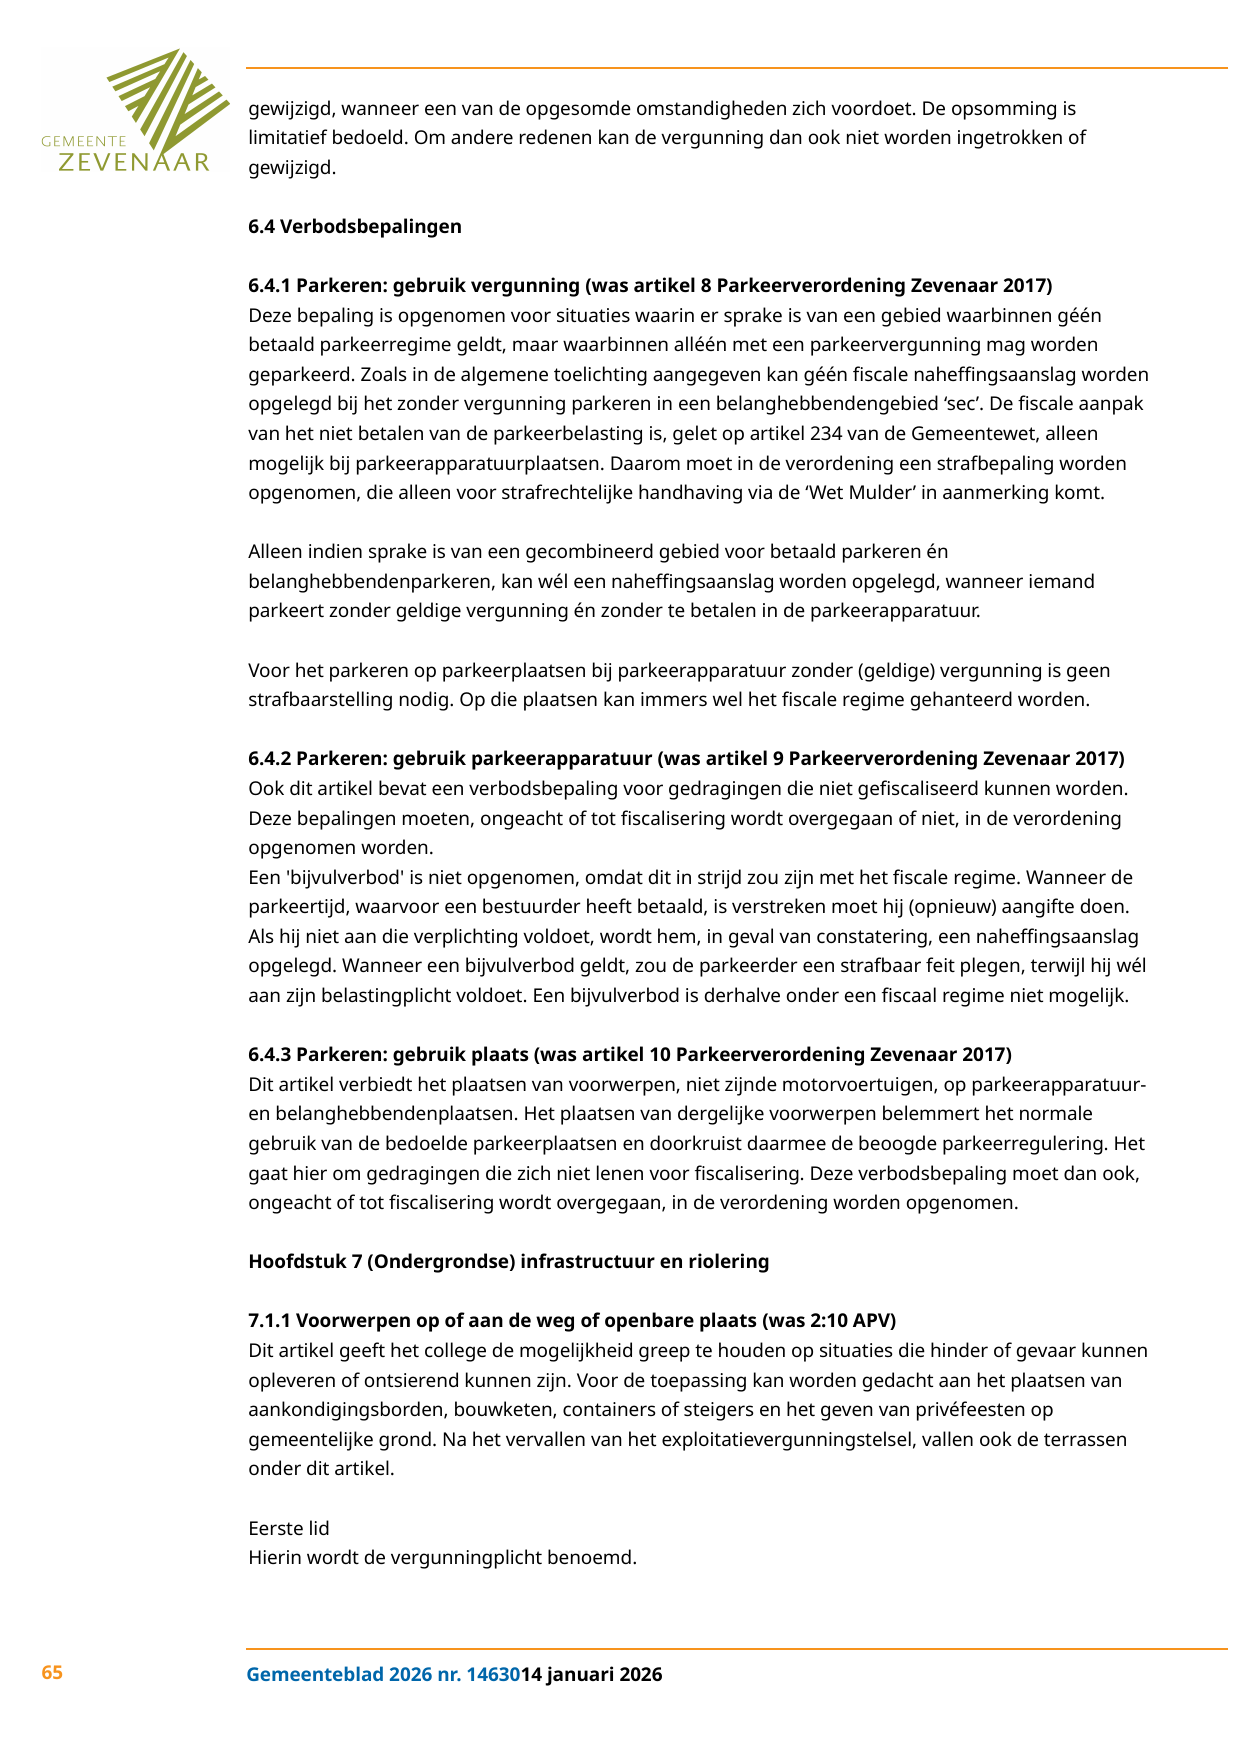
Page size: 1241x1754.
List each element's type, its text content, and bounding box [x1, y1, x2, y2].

text gewijzigd, wanneer een van de opgesomde omstandigheden zich voordoet. De opsomming is limitatief bedoeld. Om andere redenen kan de vergunning dan ook niet worden ingetrokken of gewijzigd. [248, 95, 1152, 180]
text 6.4 Verbodsbepalingen [248, 213, 1152, 239]
text 6.4.1 Parkeren: gebruik vergunning (was artikel 8 Parkeerverordening Zevenaar 2017) [248, 272, 1152, 298]
text 7.1.1 Voorwerpen op of aan de weg of openbare plaats (was 2:10 APV) [248, 1308, 1152, 1333]
text 6.4.2 Parkeren: gebruik parkeerapparatuur (was artikel 9 Parkeerverordening Zevenaar 2017) [248, 746, 1152, 771]
text Hierin wordt de vergunningplicht benoemd. [248, 1544, 1152, 1570]
text Een 'bijvulverbod' is niet opgenomen, omdat dit in strijd zou zijn met het fiscale regime. Wanneer de parkeertijd, waarvoor een bestuurder heeft betaald, is verstreken moet hij (opnieuw) aangifte doen. Als hij niet aan die verplichting voldoet, wordt hem, in geval van constatering, een naheffingsaanslag opgelegd. Wanneer een bijvulverbod geldt, zou de parkeerder een strafbaar feit plegen, terwijl hij wél aan zijn belastingplicht voldoet. Een bijvulverbod is derhalve onder een fiscaal regime niet mogelijk. [248, 864, 1152, 1008]
picture [41, 47, 231, 172]
text Deze bepaling is opgenomen voor situaties waarin er sprake is van een gebied waarbinnen géén betaald parkeerregime geldt, maar waarbinnen alléén met een parkeervergunning mag worden geparkeerd. Zoals in de algemene toelichting aangegeven kan géén fiscale naheffingsaanslag worden opgelegd bij het zonder vergunning parkeren in een belanghebbendengebied ‘sec’. De fiscale aanpak van het niet betalen van de parkeerbelasting is, gelet op artikel 234 van de Gemeentewet, alleen mogelijk bij parkeerapparatuurplaatsen. Daarom moet in de verordening een strafbepaling worden opgenomen, die alleen voor strafrechtelijke handhaving via de ‘Wet Mulder’ in aanmerking komt. [248, 302, 1152, 505]
text Ook dit artikel bevat een verbodsbepaling voor gedragingen die niet gefiscaliseerd kunnen worden. Deze bepalingen moeten, ongeacht of tot fiscalisering wordt overgegaan of niet, in de verordening opgenomen worden. [248, 775, 1152, 860]
text 6.4.3 Parkeren: gebruik plaats (was artikel 10 Parkeerverordening Zevenaar 2017) [248, 1041, 1152, 1067]
text Eerste lid [248, 1515, 1152, 1541]
text Hoofdstuk 7 (Ondergrondse) infrastructuur en riolering [248, 1248, 1152, 1274]
text Dit artikel geeft het college de mogelijkheid greep te houden op situaties die hinder of gevaar kunnen opleveren of ontsierend kunnen zijn. Voor de toepassing kan worden gedacht aan het plaatsen van aankondigingsborden, bouwketen, containers of steigers en het geven van privéfeesten op gemeentelijke grond. Na het vervallen van het exploitatievergunningstelsel, vallen ook de terrassen onder dit artikel. [248, 1337, 1152, 1481]
text Dit artikel verbiedt het plaatsen van voorwerpen, niet zijnde motorvoertuigen, op parkeerapparatuur- en belanghebbendenplaatsen. Het plaatsen van dergelijke voorwerpen belemmert het normale gebruik van de bedoelde parkeerplaatsen en doorkruist daarmee de beoogde parkeerregulering. Het gaat hier om gedragingen die zich niet lenen voor fiscalisering. Deze verbodsbepaling moet dan ook, ongeacht of tot fiscalisering wordt overgegaan, in de verordening worden opgenomen. [248, 1071, 1152, 1215]
text Alleen indien sprake is van een gecombineerd gebied voor betaald parkeren én belanghebbendenparkeren, kan wél een naheffingsaanslag worden opgelegd, wanneer iemand parkeert zonder geldige vergunning én zonder te betalen in de parkeerapparatuur. [248, 538, 1152, 623]
text Voor het parkeren op parkeerplaatsen bij parkeerapparatuur zonder (geldige) vergunning is geen strafbaarstelling nodig. Op die plaatsen kan immers wel het fiscale regime gehanteerd worden. [248, 657, 1152, 712]
